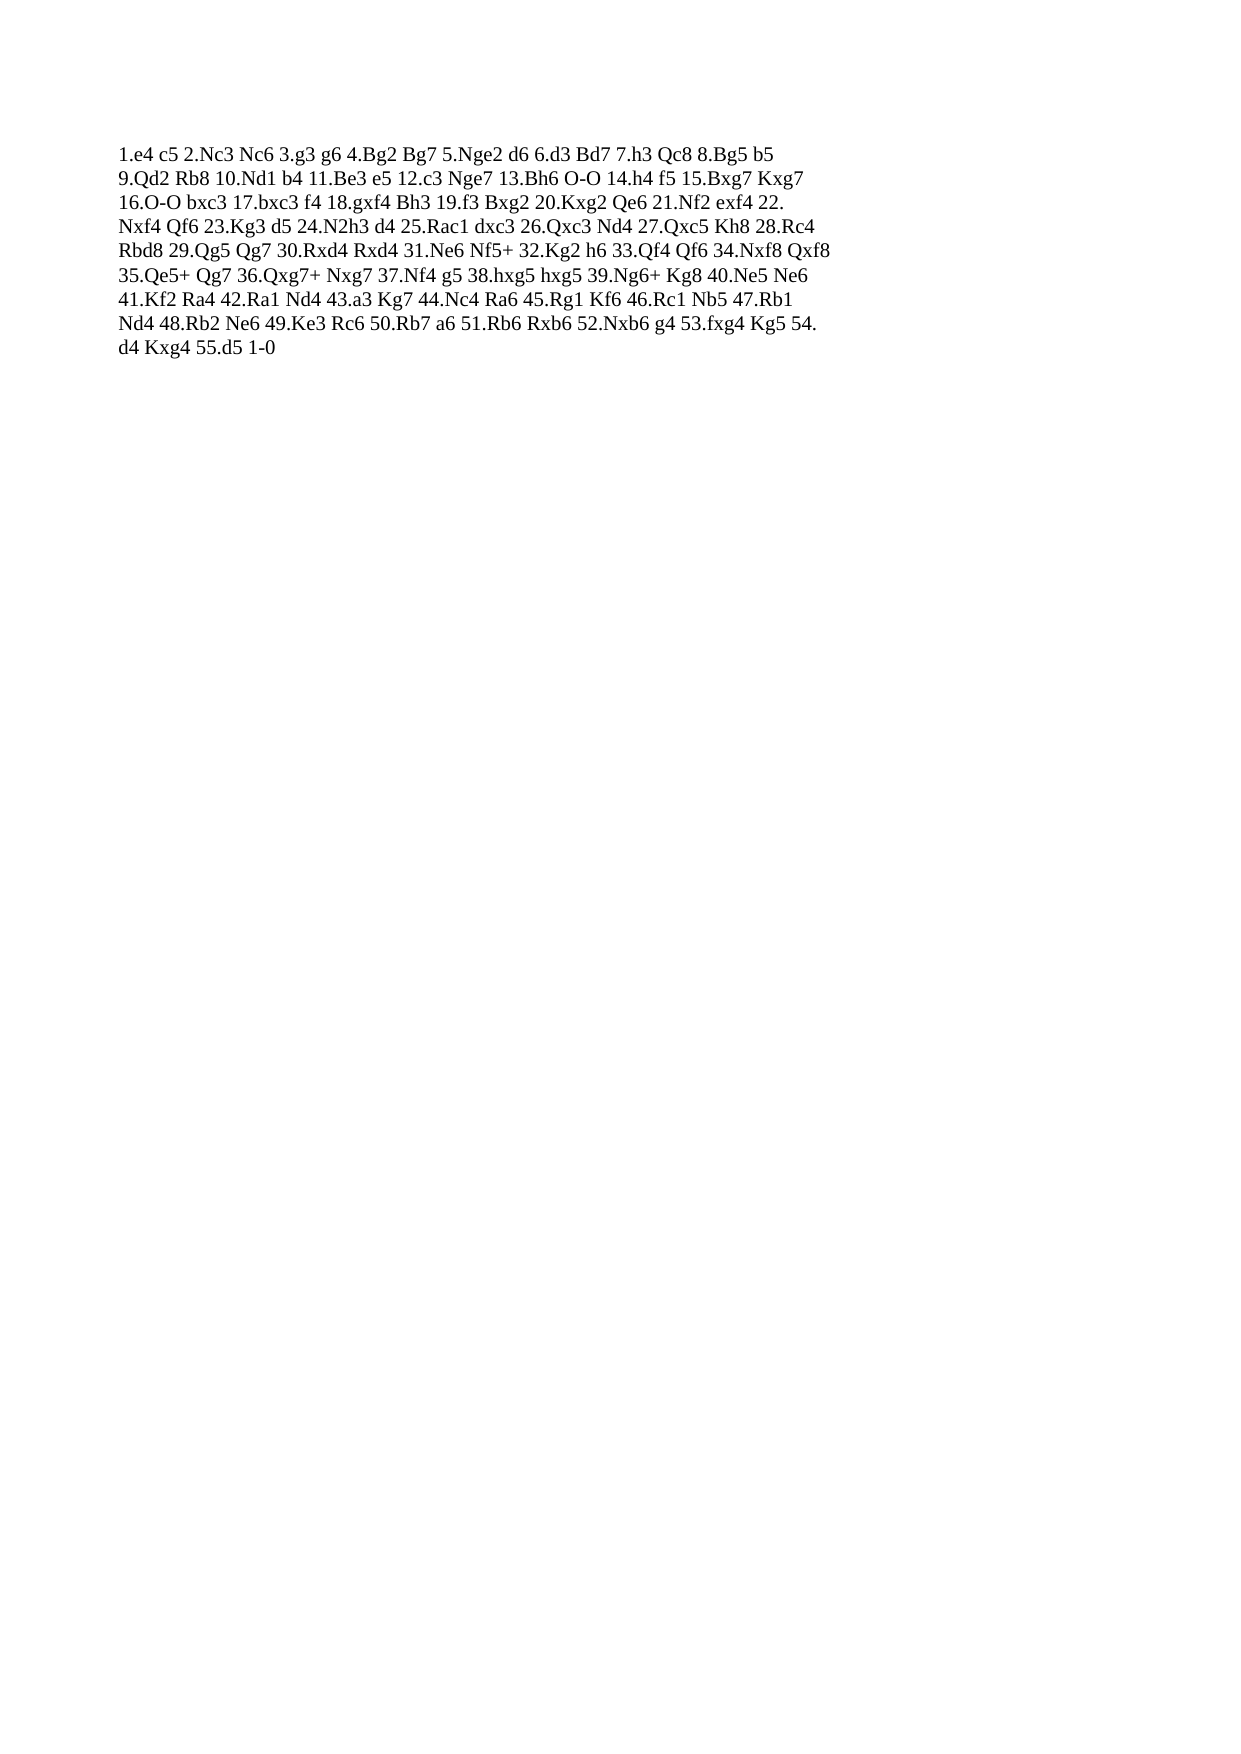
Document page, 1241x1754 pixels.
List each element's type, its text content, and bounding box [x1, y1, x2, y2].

text 41.Kf2 Ra4 42.Ra1 Nd4 43.a3 Kg7 44.Nc4 Ra6 45.Rg1 Kf6 46.Rc1 Nb5 47.Rb1 [118, 287, 1122, 311]
text Nxf4 Qf6 23.Kg3 d5 24.N2h3 d4 25.Rac1 dxc3 26.Qxc3 Nd4 27.Qxc5 Kh8 28.Rc4 [118, 214, 1122, 238]
text Rbd8 29.Qg5 Qg7 30.Rxd4 Rxd4 31.Ne6 Nf5+ 32.Kg2 h6 33.Qf4 Qf6 34.Nxf8 Qxf8 [118, 238, 1122, 262]
text 35.Qe5+ Qg7 36.Qxg7+ Nxg7 37.Nf4 g5 38.hxg5 hxg5 39.Ng6+ Kg8 40.Ne5 Ne6 [118, 262, 1122, 287]
text Nd4 48.Rb2 Ne6 49.Ke3 Rc6 50.Rb7 a6 51.Rb6 Rxb6 52.Nxb6 g4 53.fxg4 Kg5 54. [118, 311, 1122, 335]
text 9.Qd2 Rb8 10.Nd1 b4 11.Be3 e5 12.c3 Nge7 13.Bh6 O-O 14.h4 f5 15.Bxg7 Kxg7 [118, 166, 1122, 190]
text 1.e4 c5 2.Nc3 Nc6 3.g3 g6 4.Bg2 Bg7 5.Nge2 d6 6.d3 Bd7 7.h3 Qc8 8.Bg5 b5 [118, 142, 1122, 166]
text d4 Kxg4 55.d5 1-0 [118, 335, 1122, 359]
text 16.O-O bxc3 17.bxc3 f4 18.gxf4 Bh3 19.f3 Bxg2 20.Kxg2 Qe6 21.Nf2 exf4 22. [118, 190, 1122, 214]
